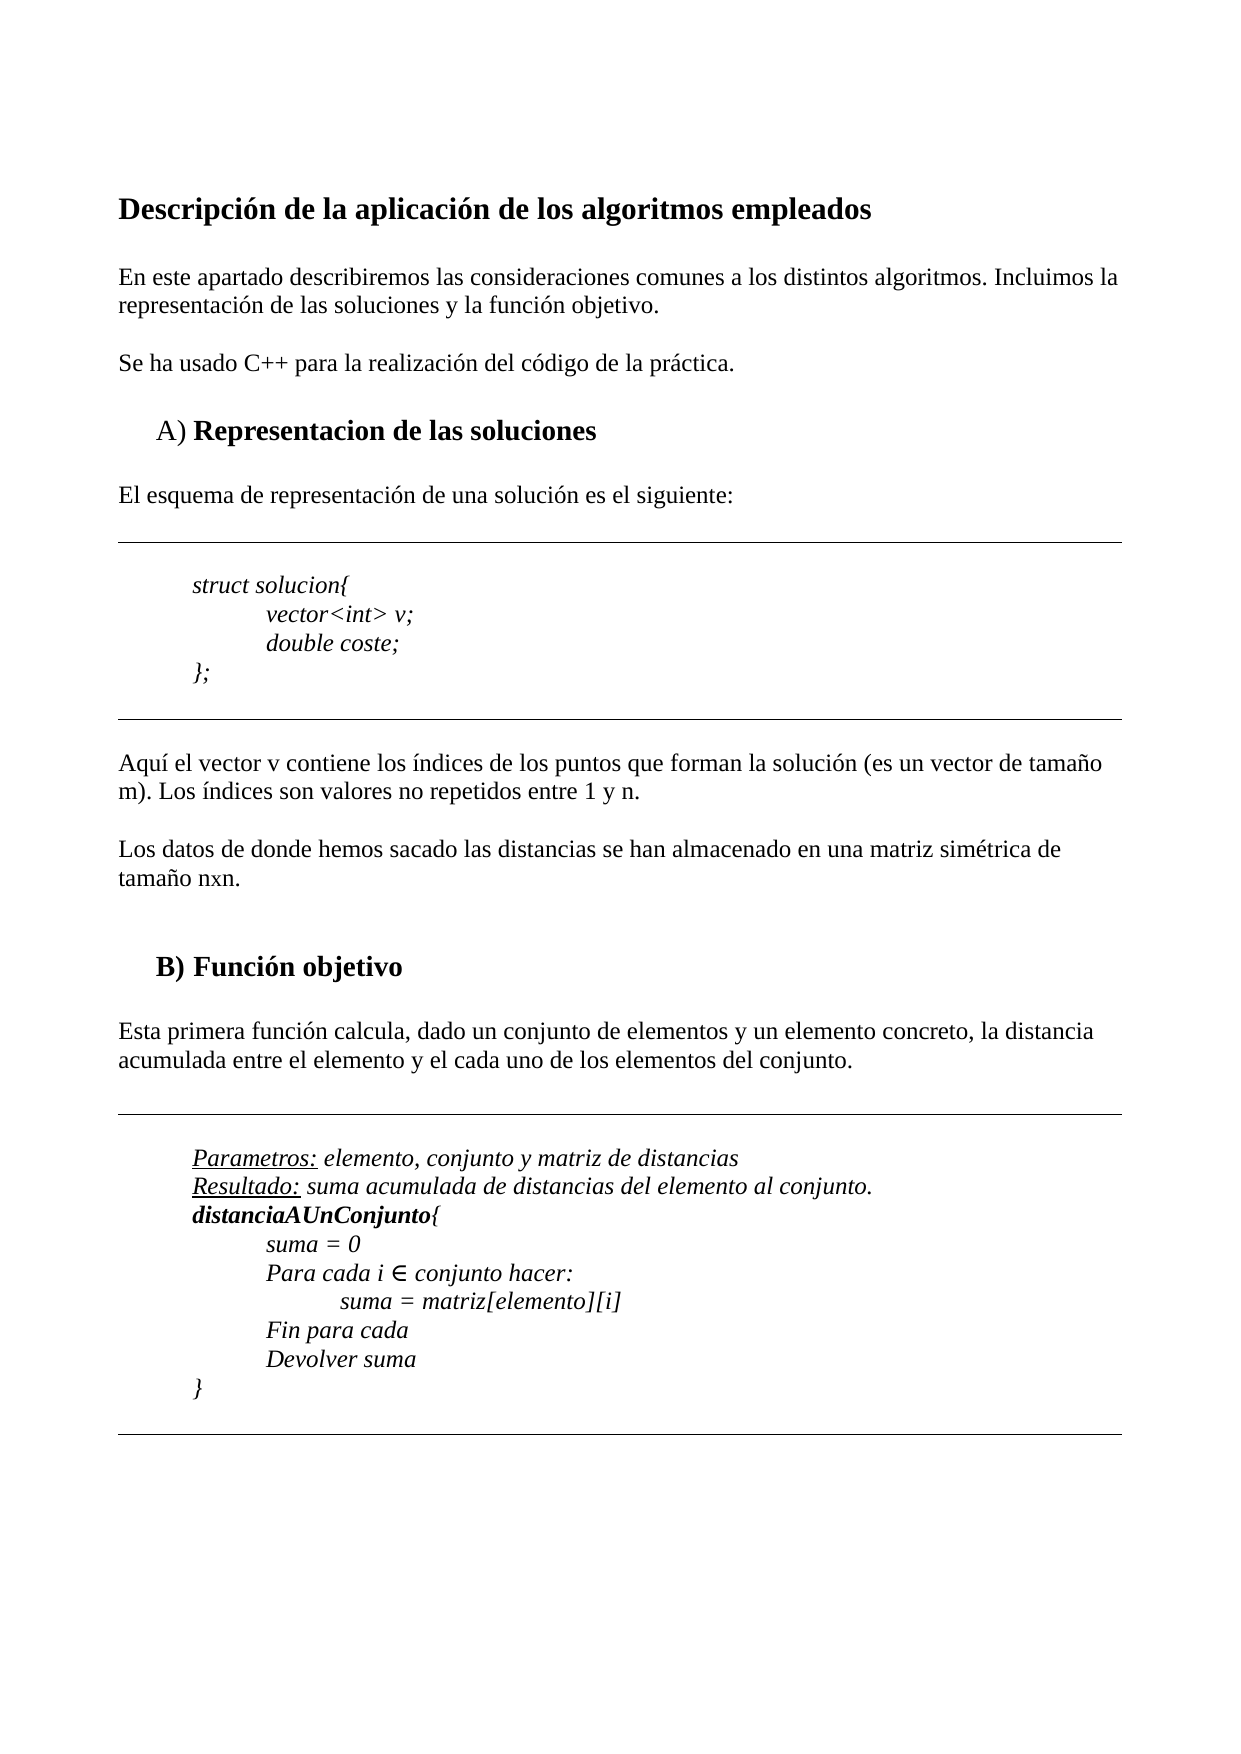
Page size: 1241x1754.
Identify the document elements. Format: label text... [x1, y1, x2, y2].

text Descripción de la aplicación de los algoritmos empleados [118, 190, 1122, 226]
text Se ha usado C++ para la realización del código de la práctica. [118, 348, 1122, 377]
text double coste; [192, 628, 1122, 657]
text El esquema de representación de una solución es el siguiente: [118, 480, 1122, 509]
list Representacion de las soluciones [156, 413, 1122, 446]
text Devolver suma [192, 1344, 1122, 1373]
text Aquí el vector v contiene los índices de los puntos que forman la solución (es un vector de tamaño m). Los índices son valores no repetidos entre 1 y n. [118, 748, 1122, 805]
text suma = 0 [192, 1229, 1122, 1258]
text distanciaAUnConjunto{ [192, 1200, 1122, 1229]
text Fin para cada [192, 1315, 1122, 1344]
text En este apartado describiremos las consideraciones comunes a los distintos algoritmos. Incluimos la representación de las soluciones y la función objetivo. [118, 262, 1122, 319]
text Para cada i ∈ conjunto hacer: [192, 1258, 1122, 1286]
text struct solucion{ [192, 571, 1122, 599]
text } [192, 1373, 1122, 1401]
text Parametros: elemento, conjunto y matriz de distancias [118, 1143, 1122, 1171]
list Función objetivo [156, 949, 1122, 982]
text Resultado: suma acumulada de distancias del elemento al conjunto. [118, 1171, 1122, 1200]
text Los datos de donde hemos sacado las distancias se han almacenado en una matriz simétrica de tamaño nxn. [118, 834, 1122, 891]
text Esta primera función calcula, dado un conjunto de elementos y un elemento concreto, la distancia acumulada entre el elemento y el cada uno de los elementos del conjunto. [118, 1016, 1122, 1073]
text suma = matriz[elemento][i] [192, 1286, 1122, 1315]
text }; [192, 657, 1122, 686]
text vector<int> v; [192, 599, 1122, 628]
